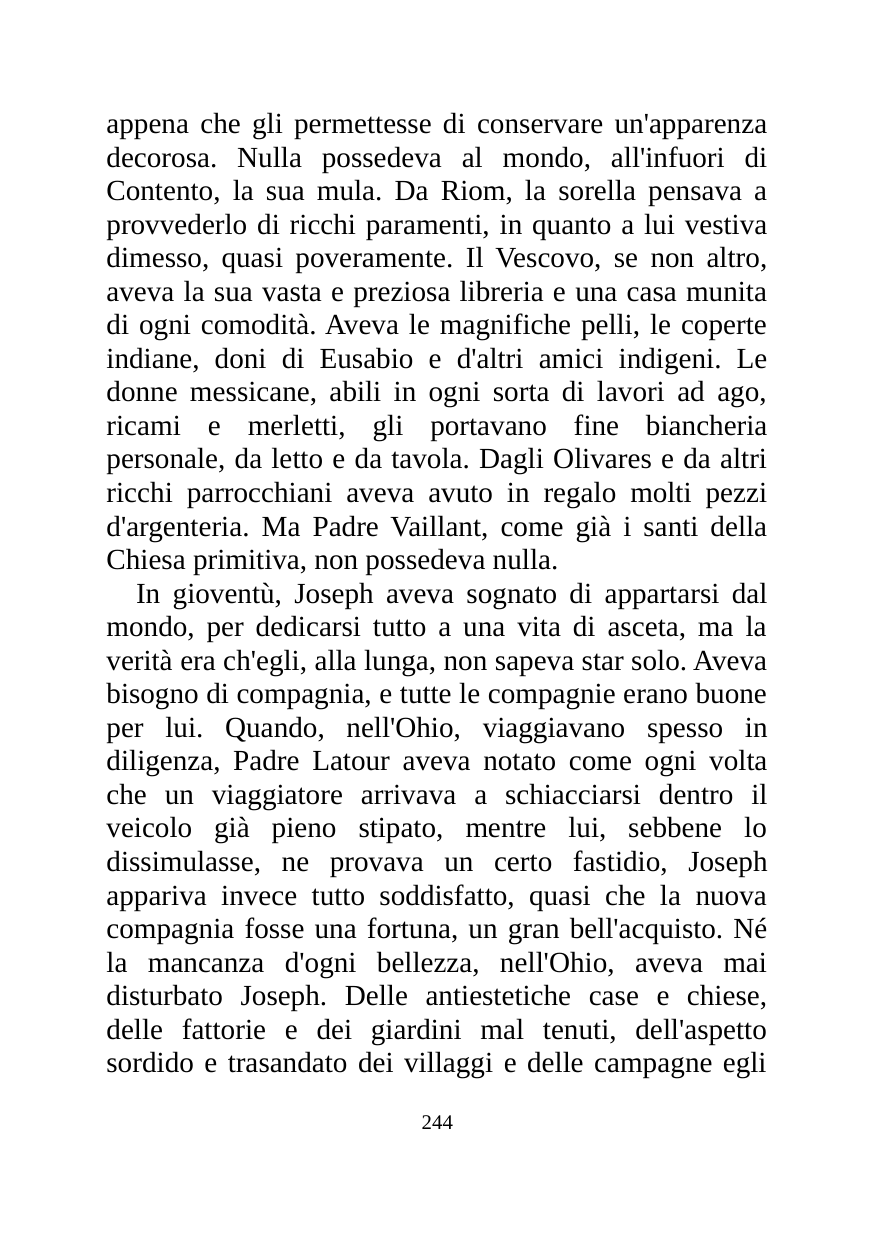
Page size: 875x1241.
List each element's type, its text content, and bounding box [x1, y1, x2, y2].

text In gioventù, Joseph aveva sognato di appartarsi dal mondo, per dedicarsi tutto a una vita di asceta, ma la verità era ch'egli, alla lunga, non sapeva star solo. Aveva bisogno di compagnia, e tutte le compagnie erano buone per lui. Quando, nell'Ohio, viaggiavano spesso in diligenza, Padre Latour aveva notato come ogni volta che un viaggiatore arrivava a schiacciarsi dentro il veicolo già pieno stipato, mentre lui, sebbene lo dissimulasse, ne provava un certo fastidio, Joseph appariva invece tutto soddisfatto, quasi che la nuova compagnia fosse una fortuna, un gran bell'acquisto. Né la mancanza d'ogni bellezza, nell'Ohio, aveva mai disturbato Joseph. Delle antiestetiche case e chiese, delle fattorie e dei giardini mal tenuti, dell'aspetto sordido e trasandato dei villaggi e delle campagne egli [106, 576, 768, 1079]
text appena che gli permettesse di conservare un'apparenza decorosa. Nulla possedeva al mondo, all'infuori di Contento, la sua mula. Da Riom, la sorella pensava a provvederlo di ricchi paramenti, in quanto a lui vestiva dimesso, quasi poveramente. Il Vescovo, se non altro, aveva la sua vasta e preziosa libreria e una casa munita di ogni comodità. Aveva le magnifiche pelli, le coperte indiane, doni di Eusabio e d'altri amici indigeni. Le donne messicane, abili in ogni sorta di lavori ad ago, ricami e merletti, gli portavano fine biancheria personale, da letto e da tavola. Dagli Olivares e da altri ricchi parrocchiani aveva avuto in regalo molti pezzi d'argenteria. Ma Padre Vaillant, come già i santi della Chiesa primitiva, non possedeva nulla. [106, 106, 768, 576]
